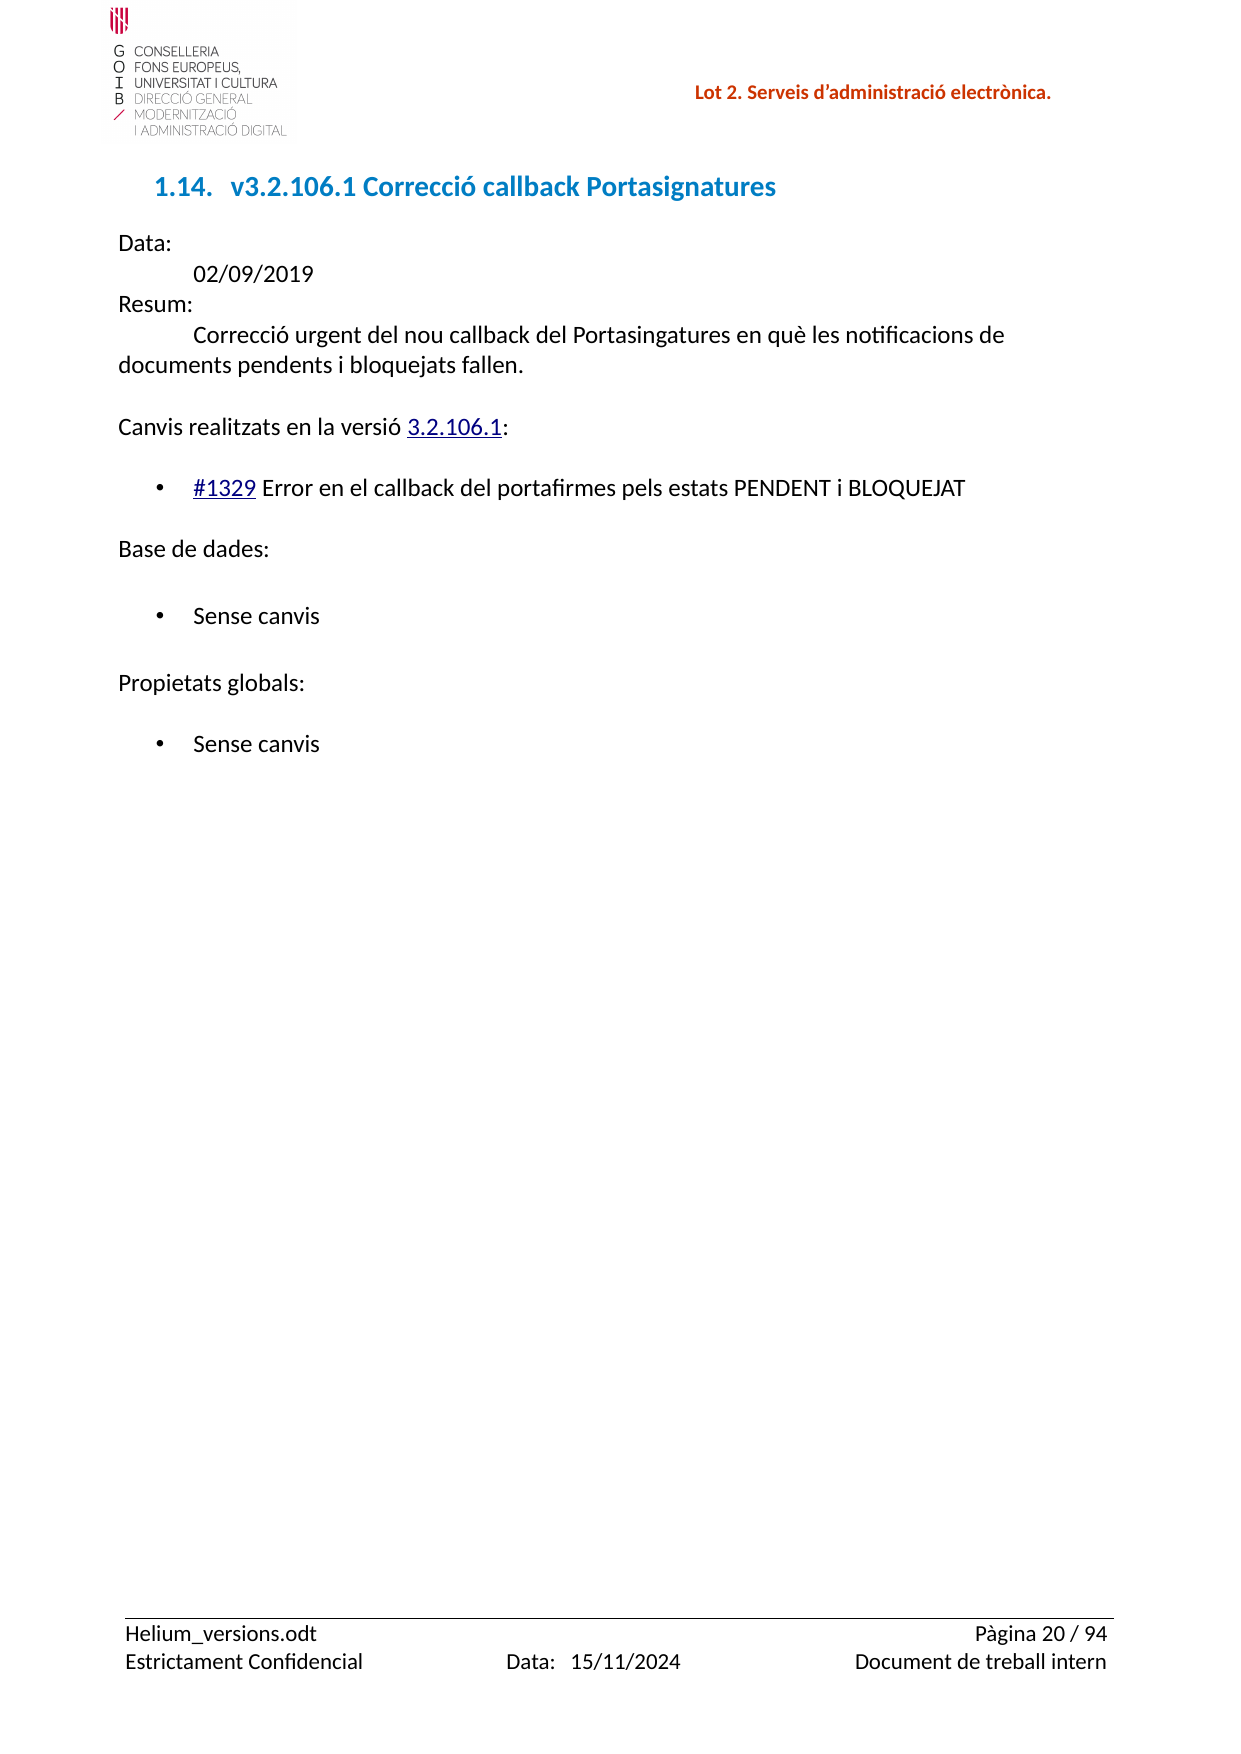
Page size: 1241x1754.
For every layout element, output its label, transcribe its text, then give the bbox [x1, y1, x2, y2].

text Propietats globals: [118, 667, 1122, 697]
subtitle v3.2.106.1 Correcció callback Portasignatures [153, 168, 1122, 204]
text Base de dades: [118, 533, 1122, 563]
list Sense canvis [156, 728, 1122, 758]
list Sense canvis [156, 600, 1122, 630]
text Resum: [118, 289, 1122, 319]
text 02/09/2019 [118, 258, 1122, 289]
text Data: [118, 228, 1122, 258]
text Canvis realitzats en la versió 3.2.106.1: [118, 411, 1122, 441]
picture [100, 0, 297, 144]
text Correcció urgent del nou callback del Portasingatures en què les notificacions de documents pendents i bloquejats fallen. [118, 319, 1122, 380]
list #1329 Error en el callback del portafirmes pels estats PENDENT i BLOQUEJAT [156, 472, 1122, 502]
